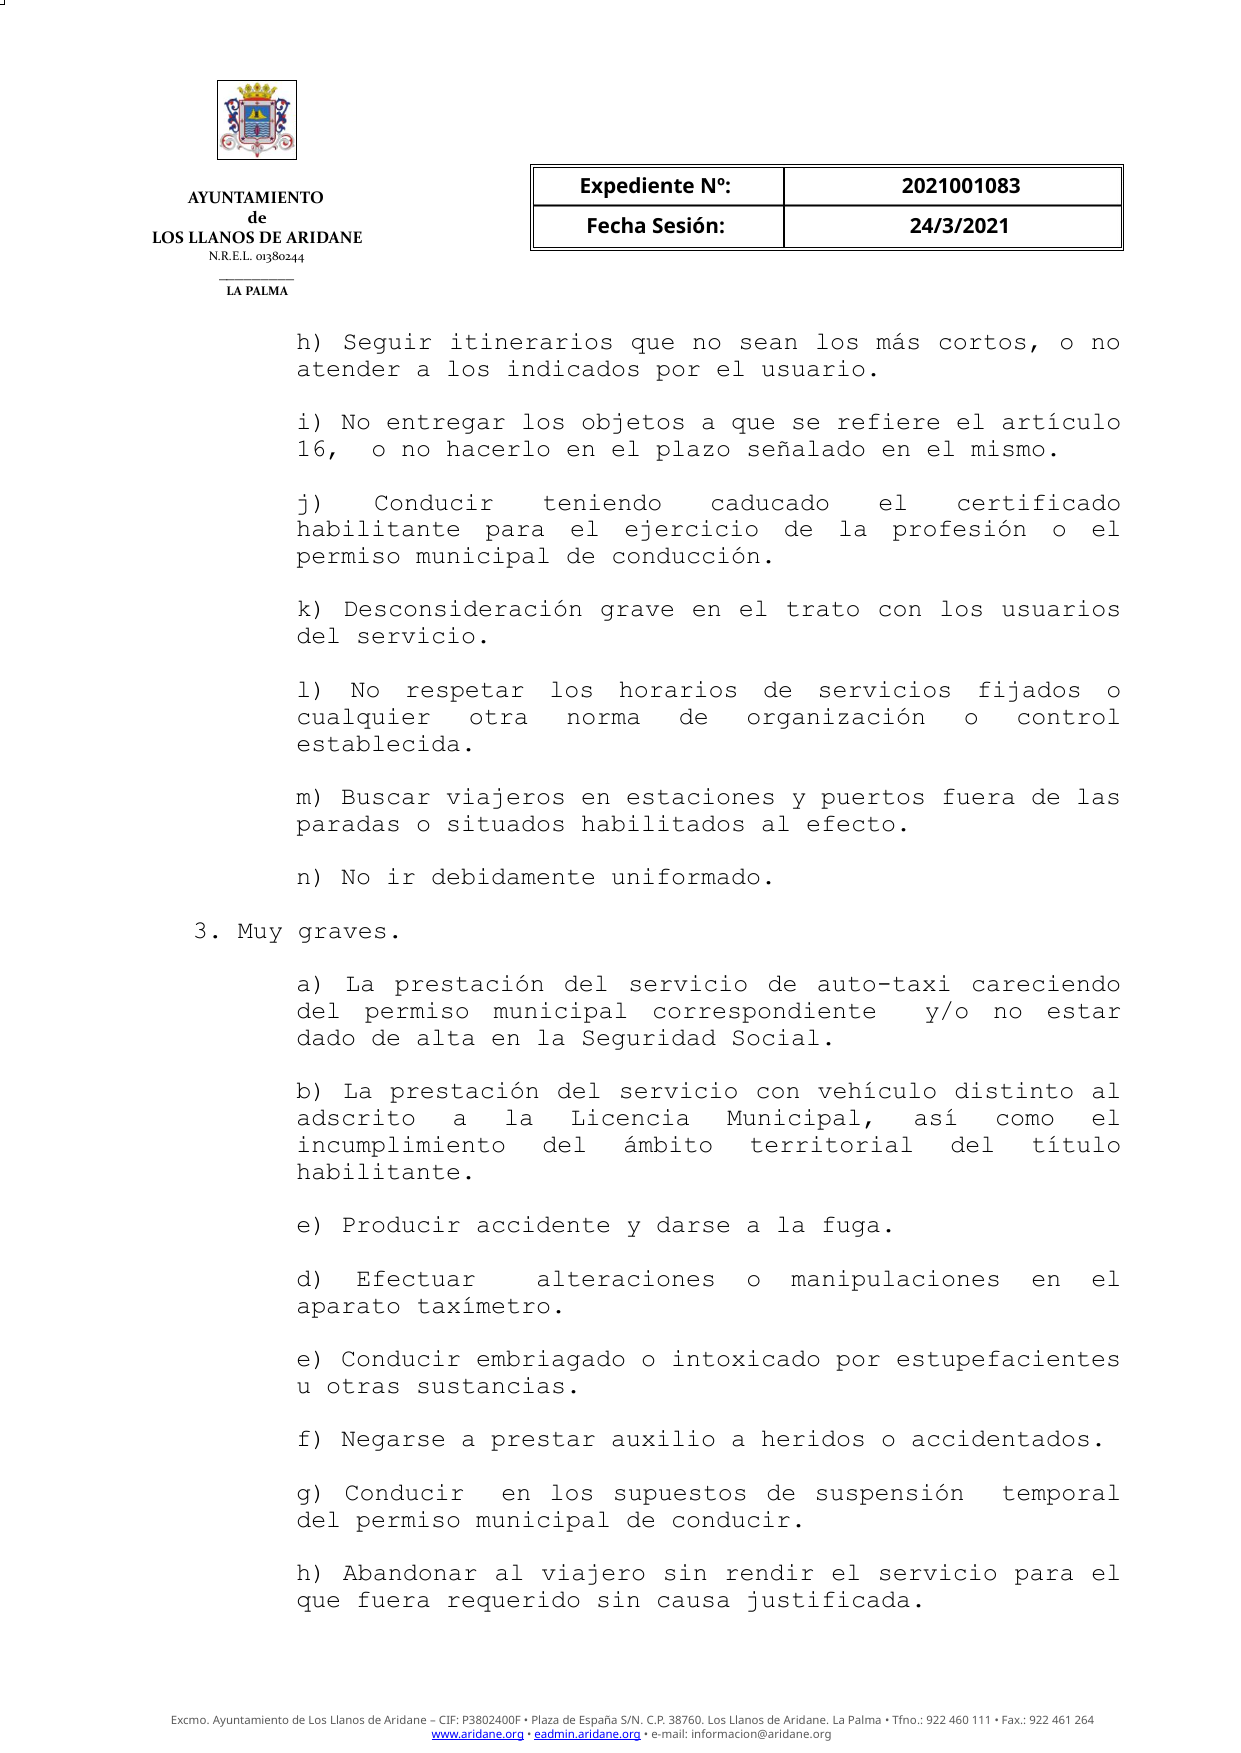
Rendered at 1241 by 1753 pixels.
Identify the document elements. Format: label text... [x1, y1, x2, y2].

text d) Efectuar alteraciones o manipulaciones en el [296, 1263, 1146, 1292]
text Fecha Sesión: [586, 214, 761, 239]
text ________ [226, 266, 317, 282]
text LOS LLANOS DE ARIDANE [152, 230, 387, 247]
text m) Buscar viajeros en estaciones y puertos fuera de las [296, 782, 1146, 810]
text e) Producir accidente y darse a la fuga. [296, 1210, 921, 1238]
text establecida. [296, 730, 1146, 757]
text 16, o no hacerlo en el plazo señalado en el mismo. [296, 433, 1086, 462]
text N.R.E.L. 01380244 [208, 250, 327, 262]
text habilitante para el ejercicio de la profesión o el [296, 516, 1146, 542]
text del permiso municipal de conducir. [296, 1506, 1146, 1533]
text e) Conducir embriagado o intoxicado por estupefacientes [296, 1344, 1146, 1372]
text aparato taxímetro. [296, 1292, 1146, 1319]
text u otras sustancias. [296, 1372, 1146, 1399]
text Expediente Nº: [579, 173, 761, 198]
text h) Seguir itinerarios que no sean los más cortos, o no [296, 327, 1145, 355]
text habilitante. [296, 1158, 1146, 1185]
text g) Conducir en los supuestos de suspensión temporal [296, 1478, 1146, 1506]
text paradas o situados habilitados al efecto. [296, 810, 1146, 837]
text a) La prestación del servicio de auto-taxi careciendo [296, 969, 1146, 997]
text incumplimiento del ámbito territorial del título [296, 1131, 1146, 1158]
text f) Negarse a prestar auxilio a heridos o accidentados. [296, 1424, 1131, 1452]
text h) Abandonar al viajero sin rendir el servicio para el [296, 1558, 1146, 1586]
text l) No respetar los horarios de servicios fijados o [296, 674, 1146, 703]
text 24/3/2021 [909, 214, 1059, 239]
text permiso municipal de conducción. [296, 542, 1146, 569]
picture [531, 165, 1123, 250]
text del permiso municipal correspondiente y/o no estar [296, 997, 1146, 1024]
text del servicio. [296, 622, 1146, 649]
text cualquier otra norma de organización o control [296, 703, 1146, 730]
text _ [219, 266, 226, 279]
text adscrito a la Licencia Municipal, así como el [296, 1104, 1146, 1131]
text _ [317, 266, 327, 282]
text n) No ir debidamente uniformado. [296, 862, 801, 890]
text dado de alta en la Seguridad Social. [296, 1024, 1146, 1051]
picture [218, 81, 296, 159]
text i) No entregar los objetos a que se refiere el artículo [296, 407, 1146, 435]
text Excmo. Ayuntamiento de Los Llanos de Aridane – CIF: P3802400F • Plaza de España S/N. C.P. 38760. Los Llanos de Aridane. La Palma • Tfno.: 922 460 111 • Fax.: 922 461 264 [171, 1713, 1095, 1727]
text 2021001083 [902, 173, 1059, 198]
text j) Conducir teniendo caducado el certificado [296, 487, 1146, 516]
text k) Desconsideración grave en el trato con los usuarios [296, 594, 1146, 622]
text 3. Muy graves. [193, 915, 428, 944]
text que fuera requerido sin causa justificada. [296, 1586, 1146, 1613]
text www.aridane.org • eadmin.aridane.org • e-mail: informacion@aridane.org [431, 1727, 1095, 1741]
text de [247, 210, 387, 227]
text LA PALMA [226, 286, 317, 298]
text b) La prestación del servicio con vehículo distinto al [296, 1076, 1146, 1104]
text atender a los indicados por el usuario. [296, 355, 1145, 382]
text AYUNTAMIENTO [188, 190, 387, 207]
